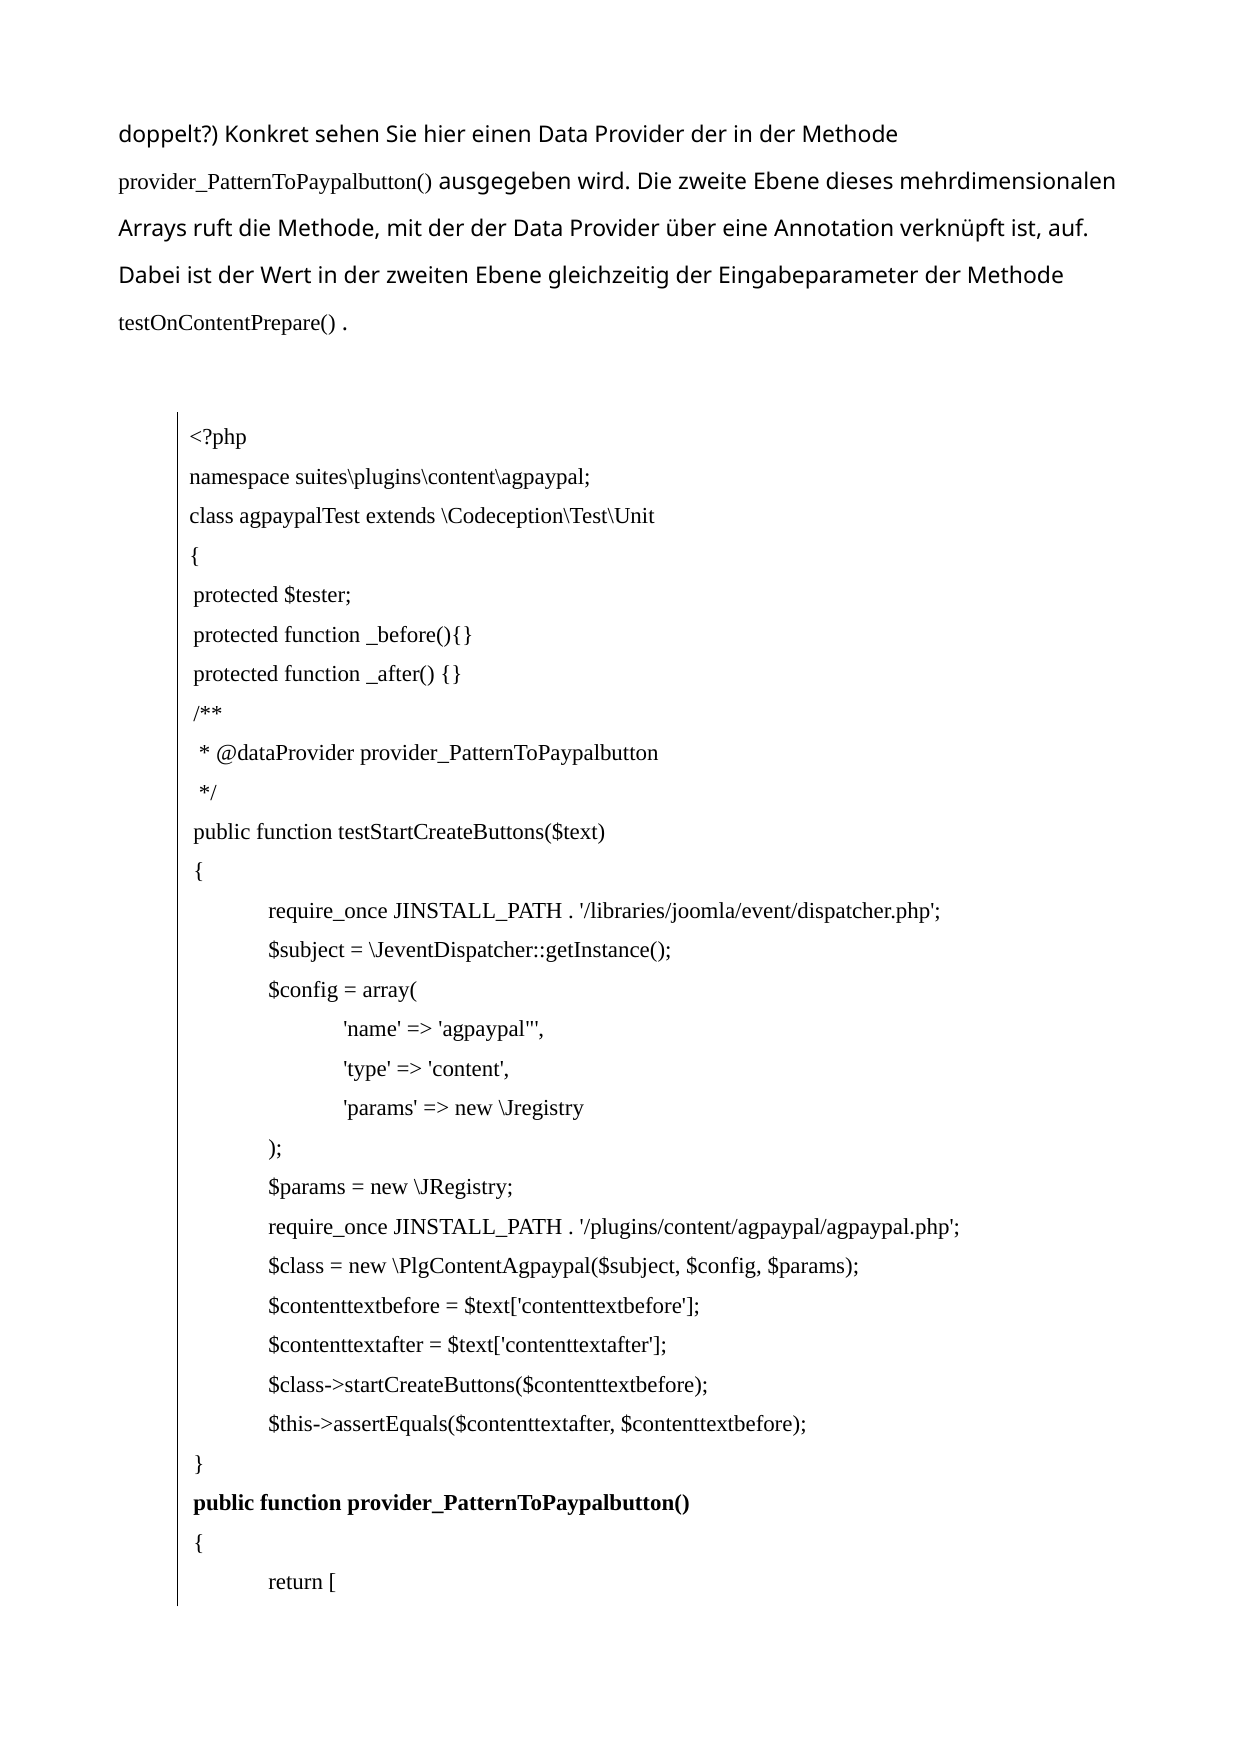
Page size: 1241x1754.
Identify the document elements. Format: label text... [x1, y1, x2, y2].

text <?php namespace suites\plugins\content\agpaypal; class agpaypalTest extends \Codeception\Test\Unit { protected $tester; protected function _before(){} protected function _after() {} /** * @dataProvider provider_PatternToPaypalbutton */ public function testStartCreateButtons($text) { require_once JINSTALL_PATH . '/libraries/joomla/event/dispatcher.php'; $subject = \JeventDispatcher::getInstance(); $config = array( 'name' => 'agpaypal"', 'type' => 'content', 'params' => new \Jregistry ); $params = new \JRegistry; require_once JINSTALL_PATH . '/plugins/content/agpaypal/agpaypal.php'; $class = new \PlgContentAgpaypal($subject, $config, $params); $contenttextbefore = $text['contenttextbefore']; $contenttextafter = $text['contenttextafter']; $class->startCreateButtons($contenttextbefore); $this->assertEquals($contenttextafter, $contenttextbefore); } public function provider_PatternToPaypalbutton() { return [ [178, 412, 1122, 1606]
text doppelt?) Konkret sehen Sie hier einen Data Provider der in der Methode provider_PatternToPaypalbutton() ausgegeben wird. Die zweite Ebene dieses mehrdimensionalen Arrays ruft die Methode, mit der der Data Provider über eine Annotation verknüpft ist, auf. Dabei ist der Wert in der zweiten Ebene gleichzeitig der Eingabeparameter der Methode testOnContentPrepare() . [118, 118, 1122, 337]
